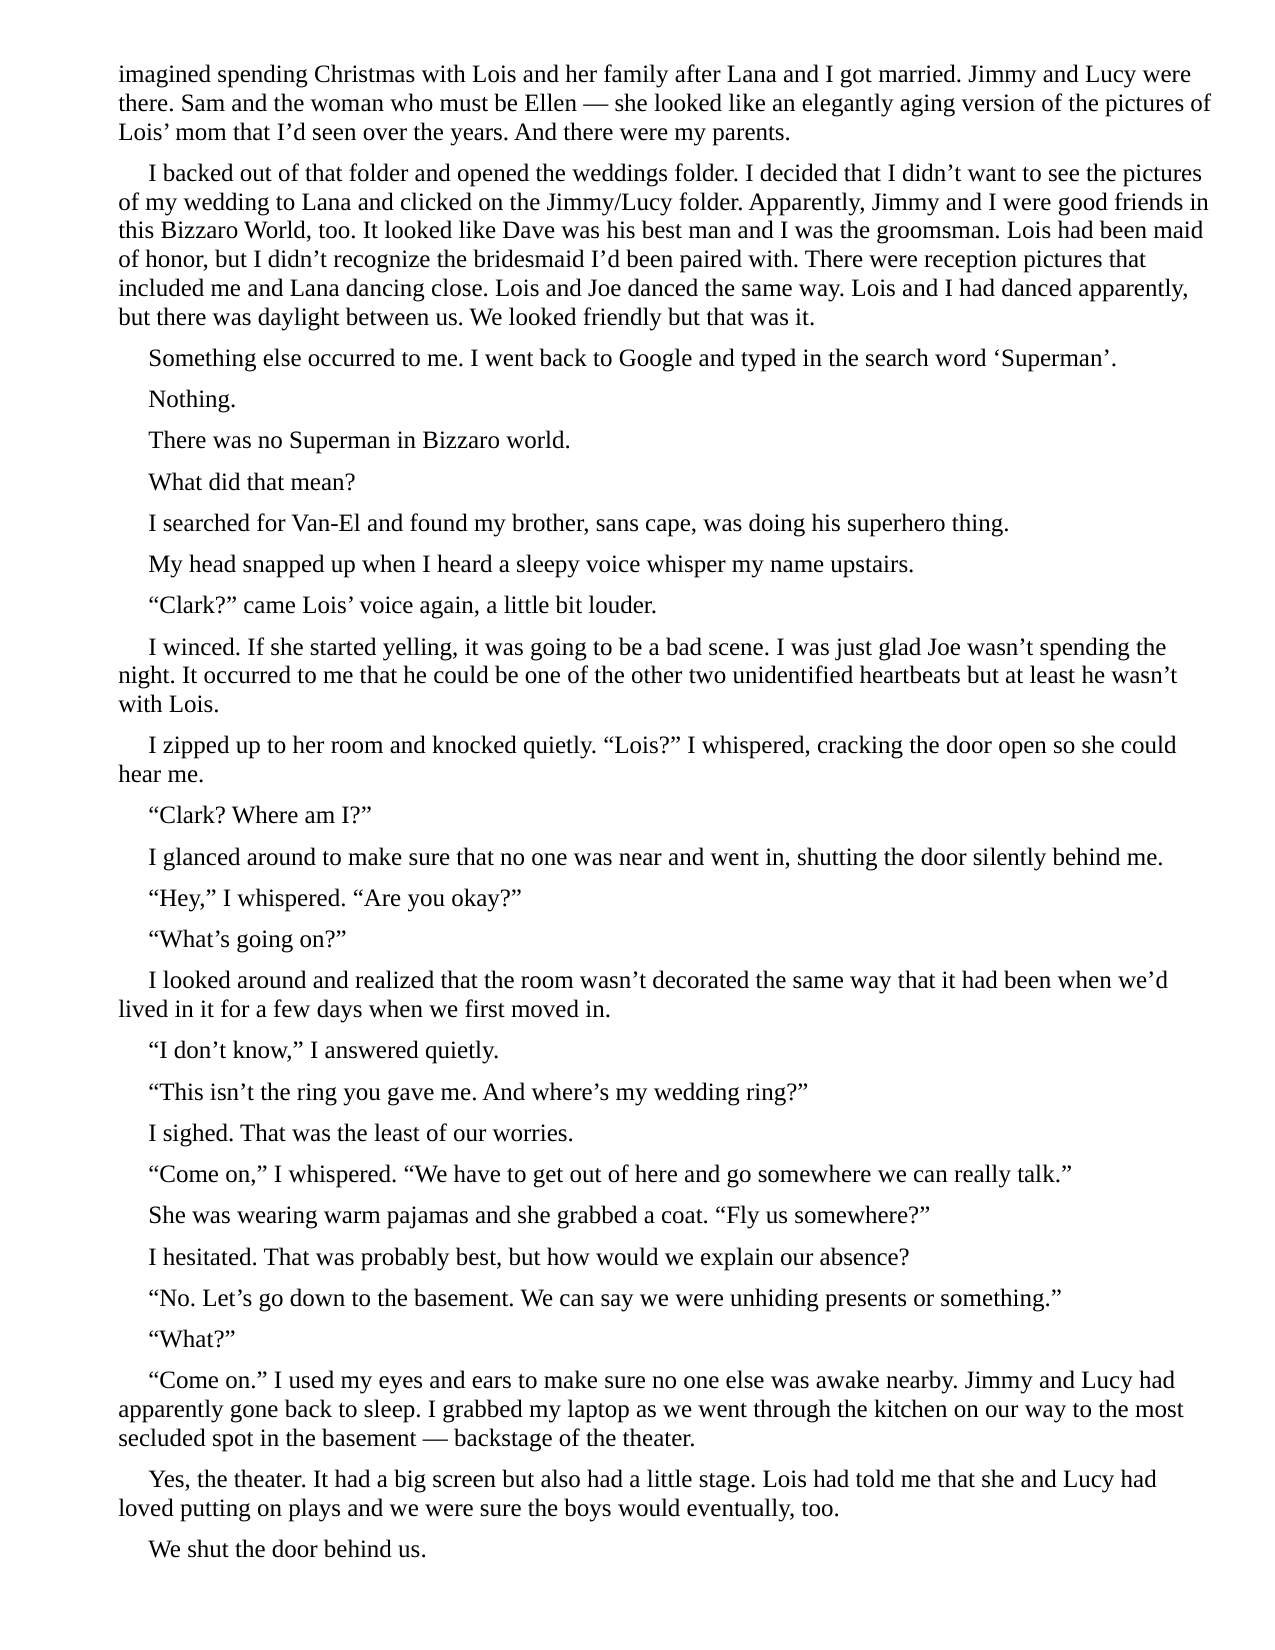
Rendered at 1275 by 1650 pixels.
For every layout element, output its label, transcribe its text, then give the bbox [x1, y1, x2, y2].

text “Come on.” I used my eyes and ears to make sure no one else was awake nearby. Jimmy and Lucy had apparently gone back to sleep. I grabbed my laptop as we went through the kitchen on our way to the most secluded spot in the basement — backstage of the theater. [118, 1365, 1216, 1452]
text “Come on,” I whispered. “We have to get out of here and go somewhere we can really talk.” [118, 1159, 1216, 1188]
text “No. Let’s go down to the basement. We can say we were unhiding presents or something.” [118, 1283, 1216, 1312]
text We shut the door behind us. [118, 1534, 1216, 1563]
text “This isn’t the ring you gave me. And where’s my wedding ring?” [118, 1077, 1216, 1105]
text “I don’t know,” I answered quietly. [118, 1035, 1216, 1064]
text There was no Superman in Bizzaro world. [118, 425, 1216, 454]
text She was wearing warm pajamas and she grabbed a coat. “Fly us somewhere?” [118, 1200, 1216, 1229]
text “Clark?” came Lois’ voice again, a little bit louder. [118, 590, 1216, 619]
text I searched for Van-El and found my brother, sans cape, was doing his superhero thing. [118, 508, 1216, 537]
text Yes, the theater. It had a big screen but also had a little stage. Lois had told me that she and Lucy had loved putting on plays and we were sure the boys would eventually, too. [118, 1464, 1216, 1522]
text I winced. If she started yelling, it was going to be a bad scene. I was just glad Joe wasn’t spending the night. It occurred to me that he could be one of the other two unidentified heartbeats but at least he wasn’t with Lois. [118, 632, 1216, 718]
text I hesitated. That was probably best, but how would we explain our absence? [118, 1242, 1216, 1270]
text My head snapped up when I heard a sleepy voice whisper my name upstairs. [118, 549, 1216, 578]
text “What?” [118, 1324, 1216, 1353]
text imagined spending Christmas with Lois and her family after Lana and I got married. Jimmy and Lucy were there. Sam and the woman who must be Ellen — she looked like an elegantly aging version of the pictures of Lois’ mom that I’d seen over the years. And there were my parents. [118, 59, 1216, 145]
text I backed out of that folder and opened the weddings folder. I decided that I didn’t want to see the pictures of my wedding to Lana and clicked on the Jimmy/Lucy folder. Apparently, Jimmy and I were good friends in this Bizzaro World, too. It looked like Dave was his best man and I was the groomsman. Lois had been maid of honor, but I didn’t recognize the bridesmaid I’d been paired with. There were reception pictures that included me and Lana dancing close. Lois and Joe danced the same way. Lois and I had danced apparently, but there was daylight between us. We looked friendly but that was it. [118, 158, 1216, 330]
text Nothing. [118, 384, 1216, 413]
text I glanced around to make sure that no one was near and went in, shutting the door silently behind me. [118, 842, 1216, 870]
text I looked around and realized that the room wasn’t decorated the same way that it had been when we’d lived in it for a few days when we first moved in. [118, 965, 1216, 1023]
text Something else occurred to me. I went back to Google and typed in the search word ‘Superman’. [118, 343, 1216, 372]
text “Hey,” I whispered. “Are you okay?” [118, 883, 1216, 912]
text “What’s going on?” [118, 924, 1216, 953]
text I sighed. That was the least of our worries. [118, 1118, 1216, 1147]
text I zipped up to her room and knocked quietly. “Lois?” I whispered, cracking the door open so she could hear me. [118, 730, 1216, 788]
text “Clark? Where am I?” [118, 800, 1216, 829]
text What did that mean? [118, 467, 1216, 495]
